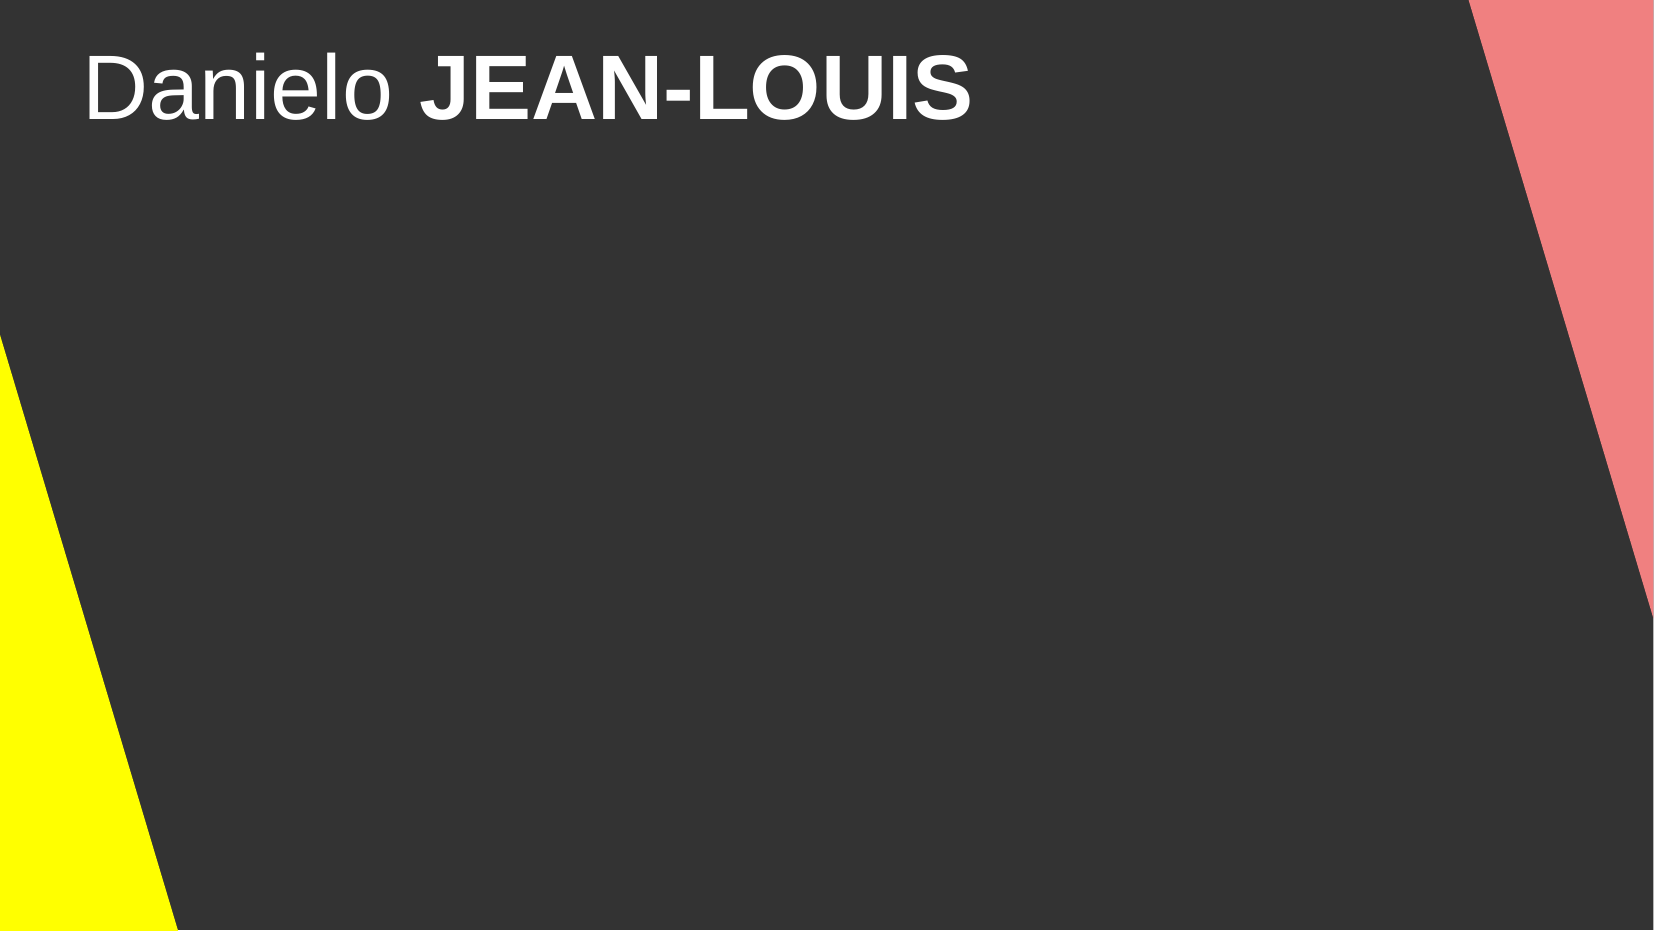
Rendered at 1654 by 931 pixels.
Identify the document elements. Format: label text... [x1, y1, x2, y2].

subtitle Danielo JEAN-LOUIS [82, 36, 1571, 758]
text_box [0, 334, 179, 931]
text_box [1468, 0, 1654, 621]
